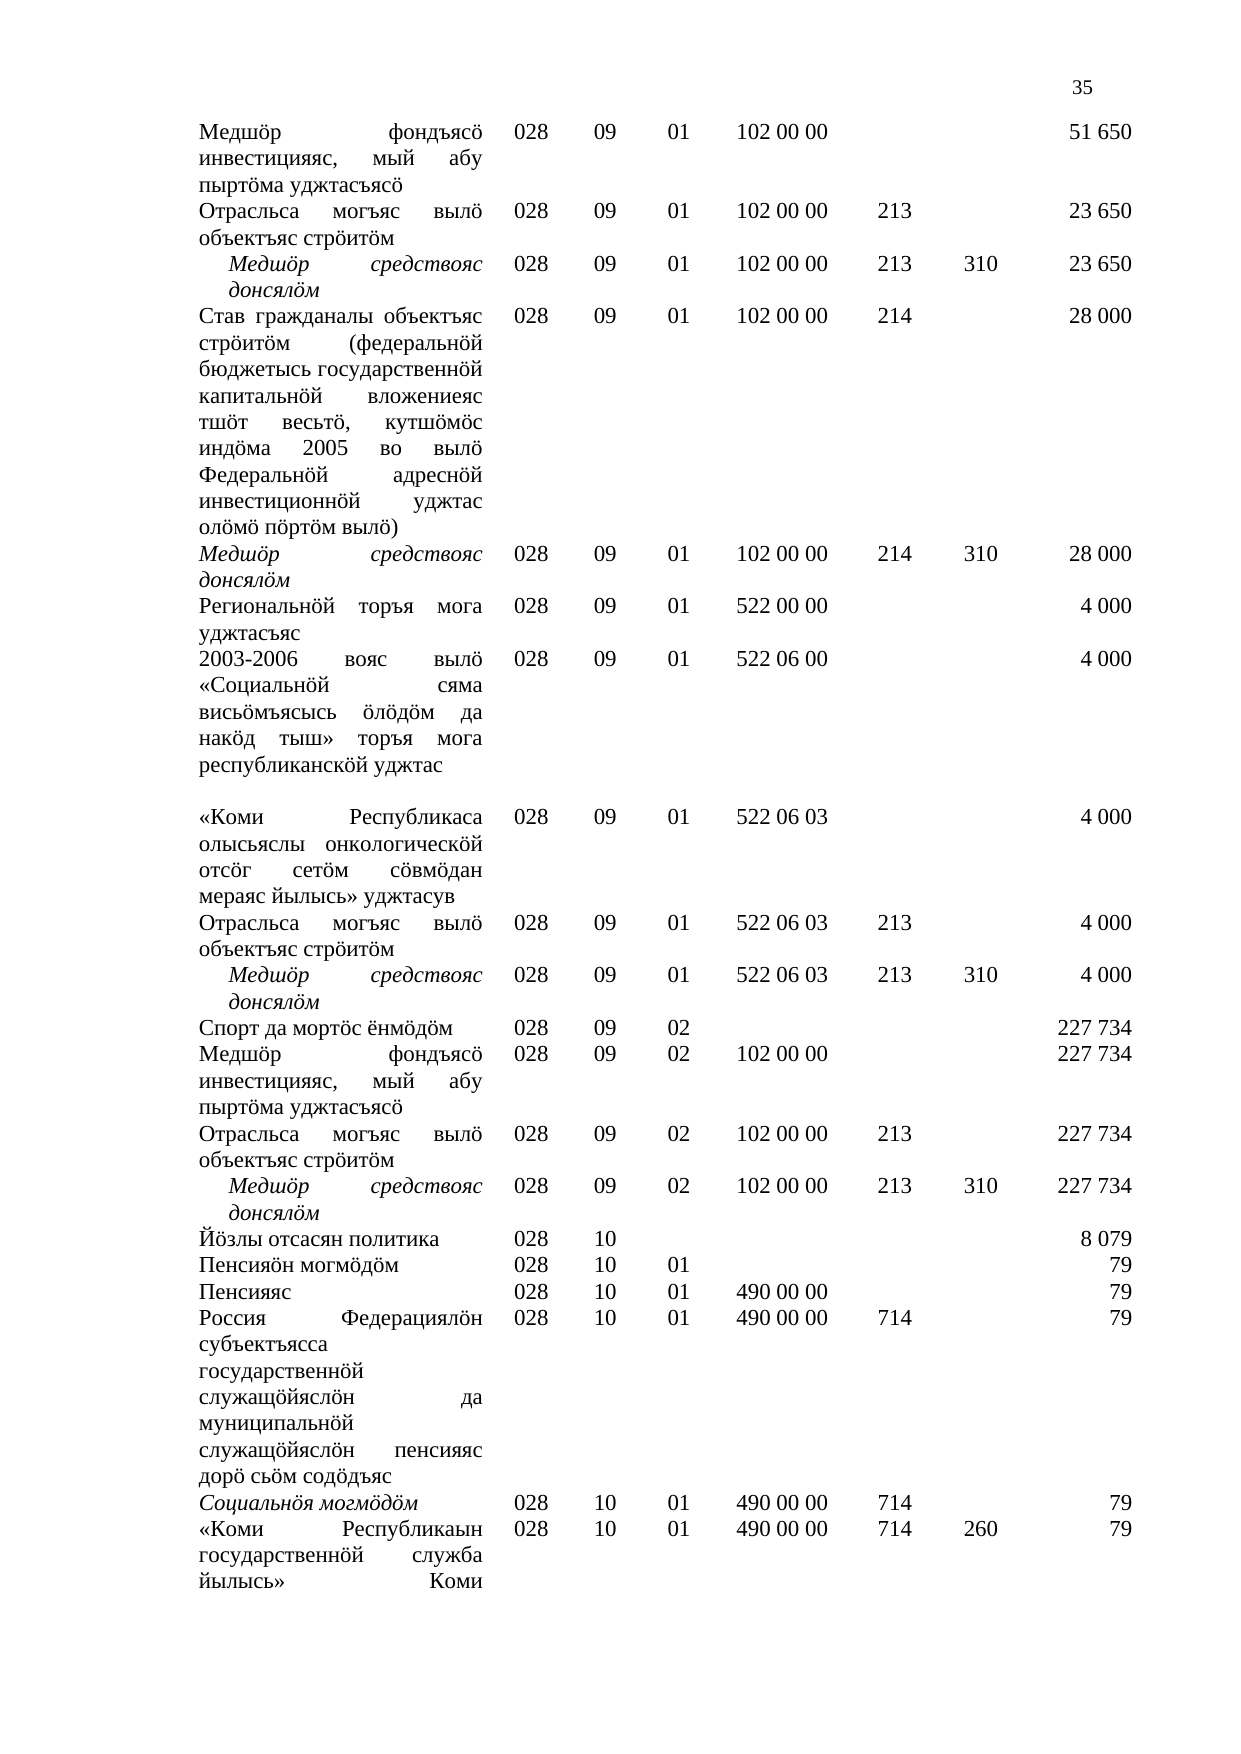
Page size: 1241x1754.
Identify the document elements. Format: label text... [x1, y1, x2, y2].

table_cell 227 734 [1021, 1172, 1143, 1225]
table_cell Медшöр средствояс донсялöм [188, 961, 494, 1014]
table_cell 028 [494, 593, 568, 645]
table_cell [1143, 1515, 1193, 1594]
table_cell 522 06 03 [716, 961, 848, 1014]
table_cell 01 [642, 540, 716, 592]
table_cell 310 [941, 250, 1021, 303]
table_cell 102 00 00 [716, 250, 848, 303]
table_cell 028 [494, 1120, 568, 1172]
table_cell 51 650 [1021, 118, 1143, 197]
table_cell Медшöр средствояс донсялöм [188, 1172, 494, 1225]
table_cell Пенсияяс [188, 1278, 494, 1304]
table_cell 79 [1021, 1489, 1143, 1515]
table_cell 028 [494, 1515, 568, 1594]
table_cell 01 [642, 250, 716, 303]
table_cell [716, 1225, 848, 1251]
table_cell Отрасльса могъяс вылö объектъяс стрöитöм [188, 909, 494, 961]
table_cell 09 [568, 1120, 642, 1172]
table_cell 214 [849, 540, 941, 592]
table_cell 10 [568, 1489, 642, 1515]
table_cell [941, 645, 1021, 803]
table_cell 714 [849, 1489, 941, 1515]
table_cell 09 [568, 250, 642, 303]
table_cell 2003-2006 вояс вылö «Социальнöй сяма висьöмъясысь öлöдöм да накöд тыш» торъя мога республиканскöй уджтас [188, 645, 494, 803]
table_cell [1143, 303, 1193, 540]
table_cell 09 [568, 1172, 642, 1225]
table_cell 79 [1021, 1251, 1143, 1278]
table_cell 028 [494, 1172, 568, 1225]
table_cell 09 [568, 197, 642, 250]
table_cell 490 00 00 [716, 1489, 848, 1515]
table_cell Отрасльса могъяс вылö объектъяс стрöитöм [188, 1120, 494, 1172]
table_cell 214 [849, 303, 941, 540]
table_cell [642, 1225, 716, 1251]
table_cell 02 [642, 1041, 716, 1119]
table_cell [941, 1278, 1021, 1304]
table_cell [849, 1041, 941, 1119]
table_cell 213 [849, 250, 941, 303]
table_cell Медшöр фондъясö инвестицияяс, мый абу пыртöма уджтасъясö [188, 118, 494, 197]
table_cell [941, 1225, 1021, 1251]
table_cell [1143, 645, 1193, 803]
table_cell 714 [849, 1515, 941, 1594]
table_cell 028 [494, 1304, 568, 1488]
table_cell 10 [568, 1278, 642, 1304]
table_cell 01 [642, 118, 716, 197]
table_cell [1143, 1489, 1193, 1515]
table_cell [941, 197, 1021, 250]
table_cell [849, 645, 941, 803]
table_cell 4 000 [1021, 645, 1143, 803]
table_cell 09 [568, 803, 642, 909]
table_cell 02 [642, 1014, 716, 1041]
table_cell 102 00 00 [716, 197, 848, 250]
table_cell 028 [494, 540, 568, 592]
table_cell 02 [642, 1120, 716, 1172]
table_cell 028 [494, 250, 568, 303]
table_cell 522 06 03 [716, 803, 848, 909]
table_cell 01 [642, 645, 716, 803]
table_cell 490 00 00 [716, 1278, 848, 1304]
table_cell [941, 1304, 1021, 1488]
table_cell 09 [568, 909, 642, 961]
table_cell 01 [642, 961, 716, 1014]
table_cell 490 00 00 [716, 1304, 848, 1488]
table_cell [716, 1014, 848, 1041]
table_cell 522 06 00 [716, 645, 848, 803]
table_cell 028 [494, 197, 568, 250]
table_cell 4 000 [1021, 803, 1143, 909]
table_cell 028 [494, 303, 568, 540]
table_cell 01 [642, 1304, 716, 1488]
table_cell [1143, 1225, 1193, 1251]
table_cell [941, 1120, 1021, 1172]
table_cell 28 000 [1021, 303, 1143, 540]
table_cell 028 [494, 1014, 568, 1041]
table_cell [849, 1278, 941, 1304]
table_cell 260 [941, 1515, 1021, 1594]
table_cell 102 00 00 [716, 118, 848, 197]
table_cell 4 000 [1021, 593, 1143, 645]
table_cell [1143, 1251, 1193, 1278]
table_cell 714 [849, 1304, 941, 1488]
table_cell 8 079 [1021, 1225, 1143, 1251]
table_cell [716, 1251, 848, 1278]
table_cell 028 [494, 118, 568, 197]
table_cell 102 00 00 [716, 540, 848, 592]
table_cell Йöзлы отсасян политика [188, 1225, 494, 1251]
table_cell 28 000 [1021, 540, 1143, 592]
table_cell [849, 1014, 941, 1041]
table_cell Медшöр средствояс донсялöм [188, 540, 494, 592]
table_cell 09 [568, 1014, 642, 1041]
table_cell [941, 1251, 1021, 1278]
table_cell 09 [568, 303, 642, 540]
table_cell [1143, 593, 1193, 645]
table_cell [1143, 803, 1193, 909]
table_cell 227 734 [1021, 1041, 1143, 1119]
table_cell [1143, 540, 1193, 592]
table_cell 028 [494, 1041, 568, 1119]
table_cell 213 [849, 909, 941, 961]
table_cell 213 [849, 1172, 941, 1225]
table_cell 310 [941, 540, 1021, 592]
table_cell 227 734 [1021, 1120, 1143, 1172]
table_cell 01 [642, 593, 716, 645]
table_cell [849, 593, 941, 645]
table_cell «Коми Республикаса олысьяслы онкологическöй отсöг сетöм сöвмöдан мераяс йылысь» уджтасув [188, 803, 494, 909]
table_cell «Коми Республикаын государственнöй служба йылысь» Коми [188, 1515, 494, 1594]
table_cell 028 [494, 961, 568, 1014]
table_cell 102 00 00 [716, 303, 848, 540]
table_cell Социальнöя могмöдöм [188, 1489, 494, 1515]
table_cell 10 [568, 1225, 642, 1251]
table_cell 01 [642, 303, 716, 540]
table_cell 028 [494, 1251, 568, 1278]
table_cell 01 [642, 1489, 716, 1515]
table_cell [849, 1225, 941, 1251]
table_cell 522 06 03 [716, 909, 848, 961]
table_cell Медшöр фондъясö инвестицияяс, мый абу пыртöма уджтасъясö [188, 1041, 494, 1119]
table_cell Спорт да мортöс ёнмöдöм [188, 1014, 494, 1041]
table_cell Региональнöй торъя мога уджтасъяс [188, 593, 494, 645]
table_cell 79 [1021, 1515, 1143, 1594]
table_cell 102 00 00 [716, 1041, 848, 1119]
table_cell 310 [941, 1172, 1021, 1225]
table_cell [941, 593, 1021, 645]
table_cell [1143, 1120, 1193, 1172]
table_cell 213 [849, 197, 941, 250]
table_cell 09 [568, 645, 642, 803]
table_cell [1143, 1278, 1193, 1304]
table_cell 01 [642, 1515, 716, 1594]
table_cell 23 650 [1021, 197, 1143, 250]
table_cell [1143, 250, 1193, 303]
table_cell 01 [642, 803, 716, 909]
table_cell 01 [642, 197, 716, 250]
table_cell [941, 909, 1021, 961]
table_cell 79 [1021, 1278, 1143, 1304]
table_cell [941, 118, 1021, 197]
table_cell 10 [568, 1251, 642, 1278]
table_cell [1143, 118, 1193, 197]
table_cell [941, 1041, 1021, 1119]
table_cell 213 [849, 961, 941, 1014]
table_cell 09 [568, 1041, 642, 1119]
table_cell 09 [568, 593, 642, 645]
table_cell 102 00 00 [716, 1172, 848, 1225]
table_cell 01 [642, 1251, 716, 1278]
table_cell 213 [849, 1120, 941, 1172]
table_cell 01 [642, 909, 716, 961]
table_cell [1143, 1041, 1193, 1119]
table_cell 028 [494, 1489, 568, 1515]
table_cell 09 [568, 540, 642, 592]
table_cell 102 00 00 [716, 1120, 848, 1172]
table_cell [849, 118, 941, 197]
table_cell [941, 1489, 1021, 1515]
table_cell [1143, 1172, 1193, 1225]
table_cell 10 [568, 1304, 642, 1488]
table_cell [941, 1014, 1021, 1041]
table_cell [1143, 197, 1193, 250]
table_cell 09 [568, 118, 642, 197]
table_cell 4 000 [1021, 909, 1143, 961]
table_cell Пенсияöн могмöдöм [188, 1251, 494, 1278]
table_cell [941, 803, 1021, 909]
table_cell Медшöр средствояс донсялöм [188, 250, 494, 303]
table_cell 028 [494, 1278, 568, 1304]
table_cell 028 [494, 1225, 568, 1251]
table_cell 028 [494, 645, 568, 803]
table_cell 01 [642, 1278, 716, 1304]
table_cell Россия Федерациялöн субъектъясса государственнöй служащöйяслöн да муниципальнöй служащöйяслöн пенсияяс дорö сьöм сод­öдъяс [188, 1304, 494, 1488]
table_cell 09 [568, 961, 642, 1014]
table_cell 227 734 [1021, 1014, 1143, 1041]
table_cell 23 650 [1021, 250, 1143, 303]
table_cell 10 [568, 1515, 642, 1594]
table_cell [1143, 909, 1193, 961]
table_cell 4 000 [1021, 961, 1143, 1014]
table_cell 79 [1021, 1304, 1143, 1488]
table_cell [1143, 1014, 1193, 1041]
table_cell 310 [941, 961, 1021, 1014]
table_cell Отрасльса могъяс вылö объектъяс стрöитöм [188, 197, 494, 250]
table_cell Став гражданалы объектъяс стрöитöм (федеральнöй бюджетысь государственнöй капитальнöй вложениеяс тшöт весьтö, кутшöмöс индöма 2005 во вылö Федеральнöй адреснöй инвестиционнöй уджтас олöмö пöртöм вылö) [188, 303, 494, 540]
table_cell 028 [494, 803, 568, 909]
table_cell 028 [494, 909, 568, 961]
table_cell 522 00 00 [716, 593, 848, 645]
table_cell 490 00 00 [716, 1515, 848, 1594]
table_cell [849, 803, 941, 909]
table_cell [941, 303, 1021, 540]
table_cell [1143, 961, 1193, 1014]
table_cell [849, 1251, 941, 1278]
table_cell 02 [642, 1172, 716, 1225]
table_cell [1143, 1304, 1193, 1488]
